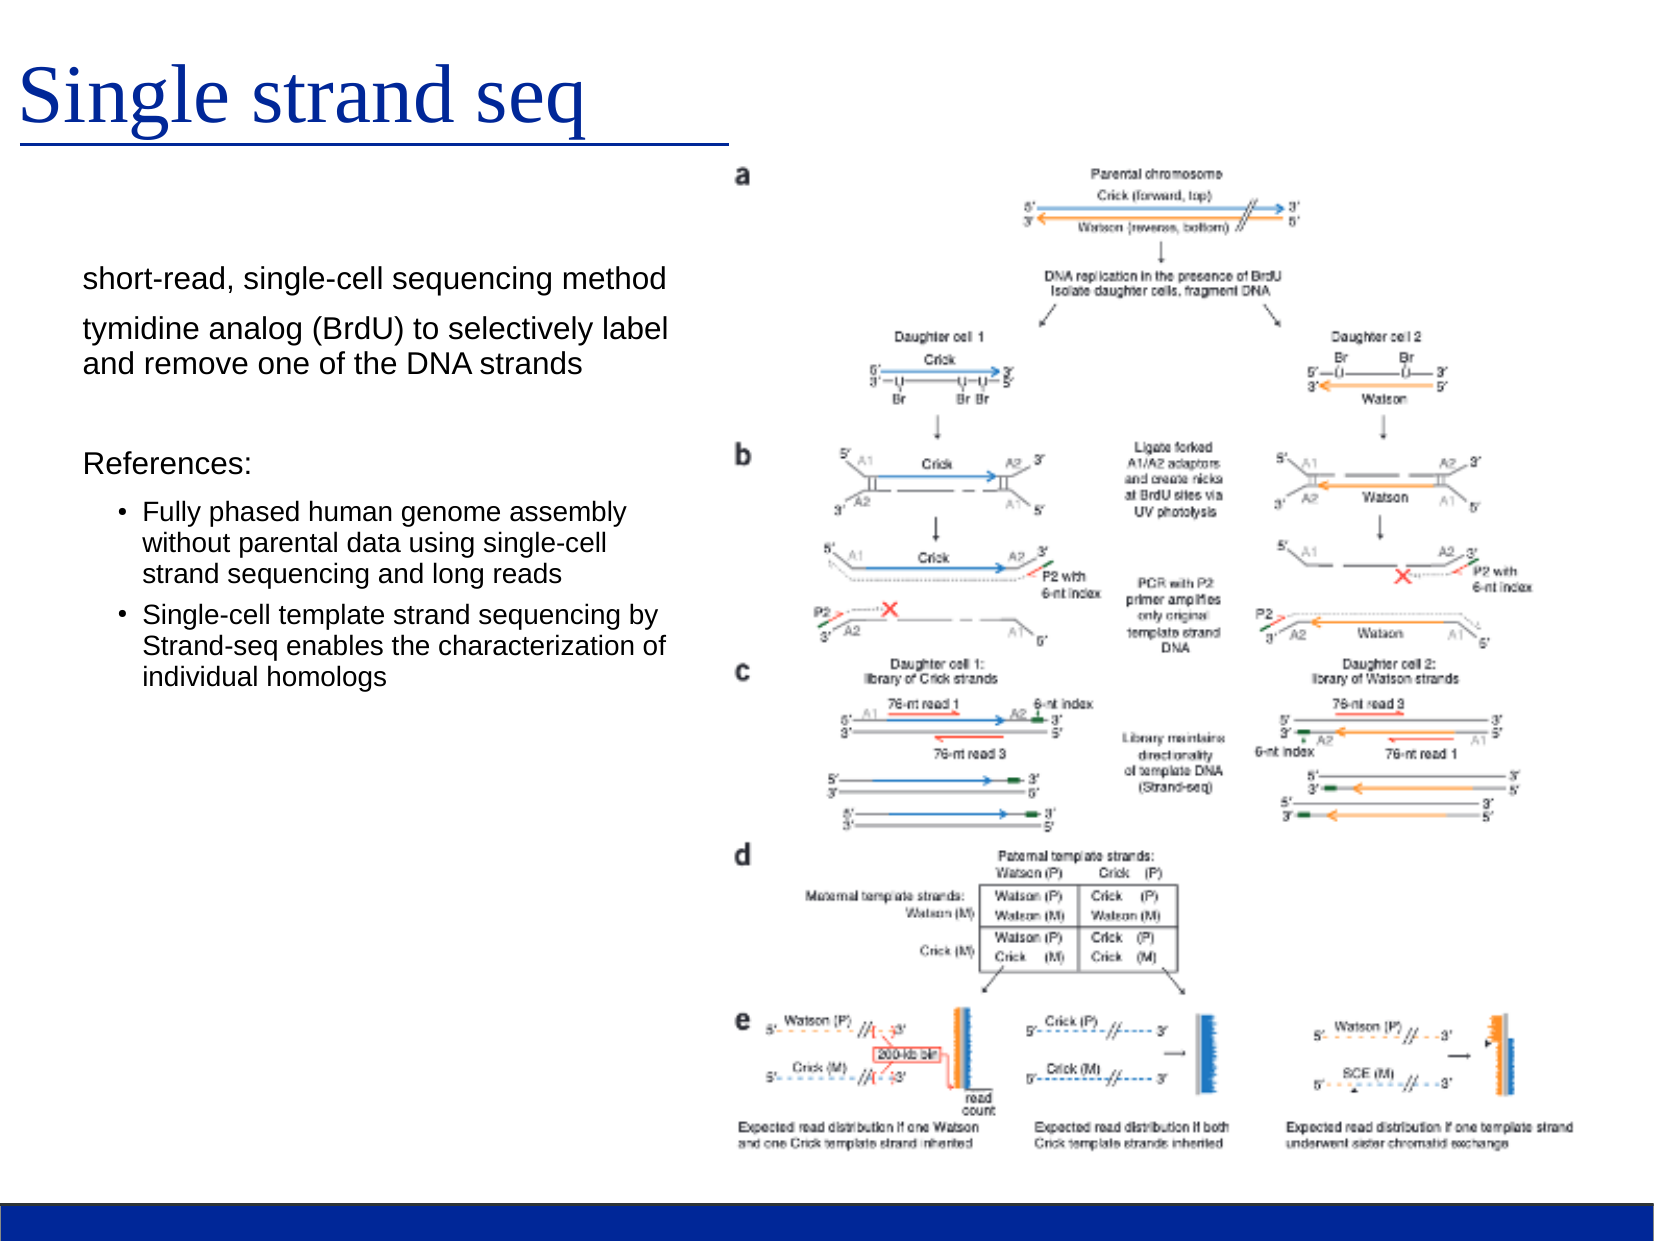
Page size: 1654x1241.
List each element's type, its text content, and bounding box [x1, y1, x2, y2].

picture [729, 140, 1615, 1164]
title Single strand seq [17, 0, 1589, 198]
list short-read, single-cell sequencing method tymidine analog (BrdU) to selectively label and remove one of the DNA strands References: Fully phased human genome assembly without parental data using single-cell strand sequencing and long reads Single-cell template strand sequencing by Strand-seq enables the characterization of individual homologs [82, 260, 674, 703]
